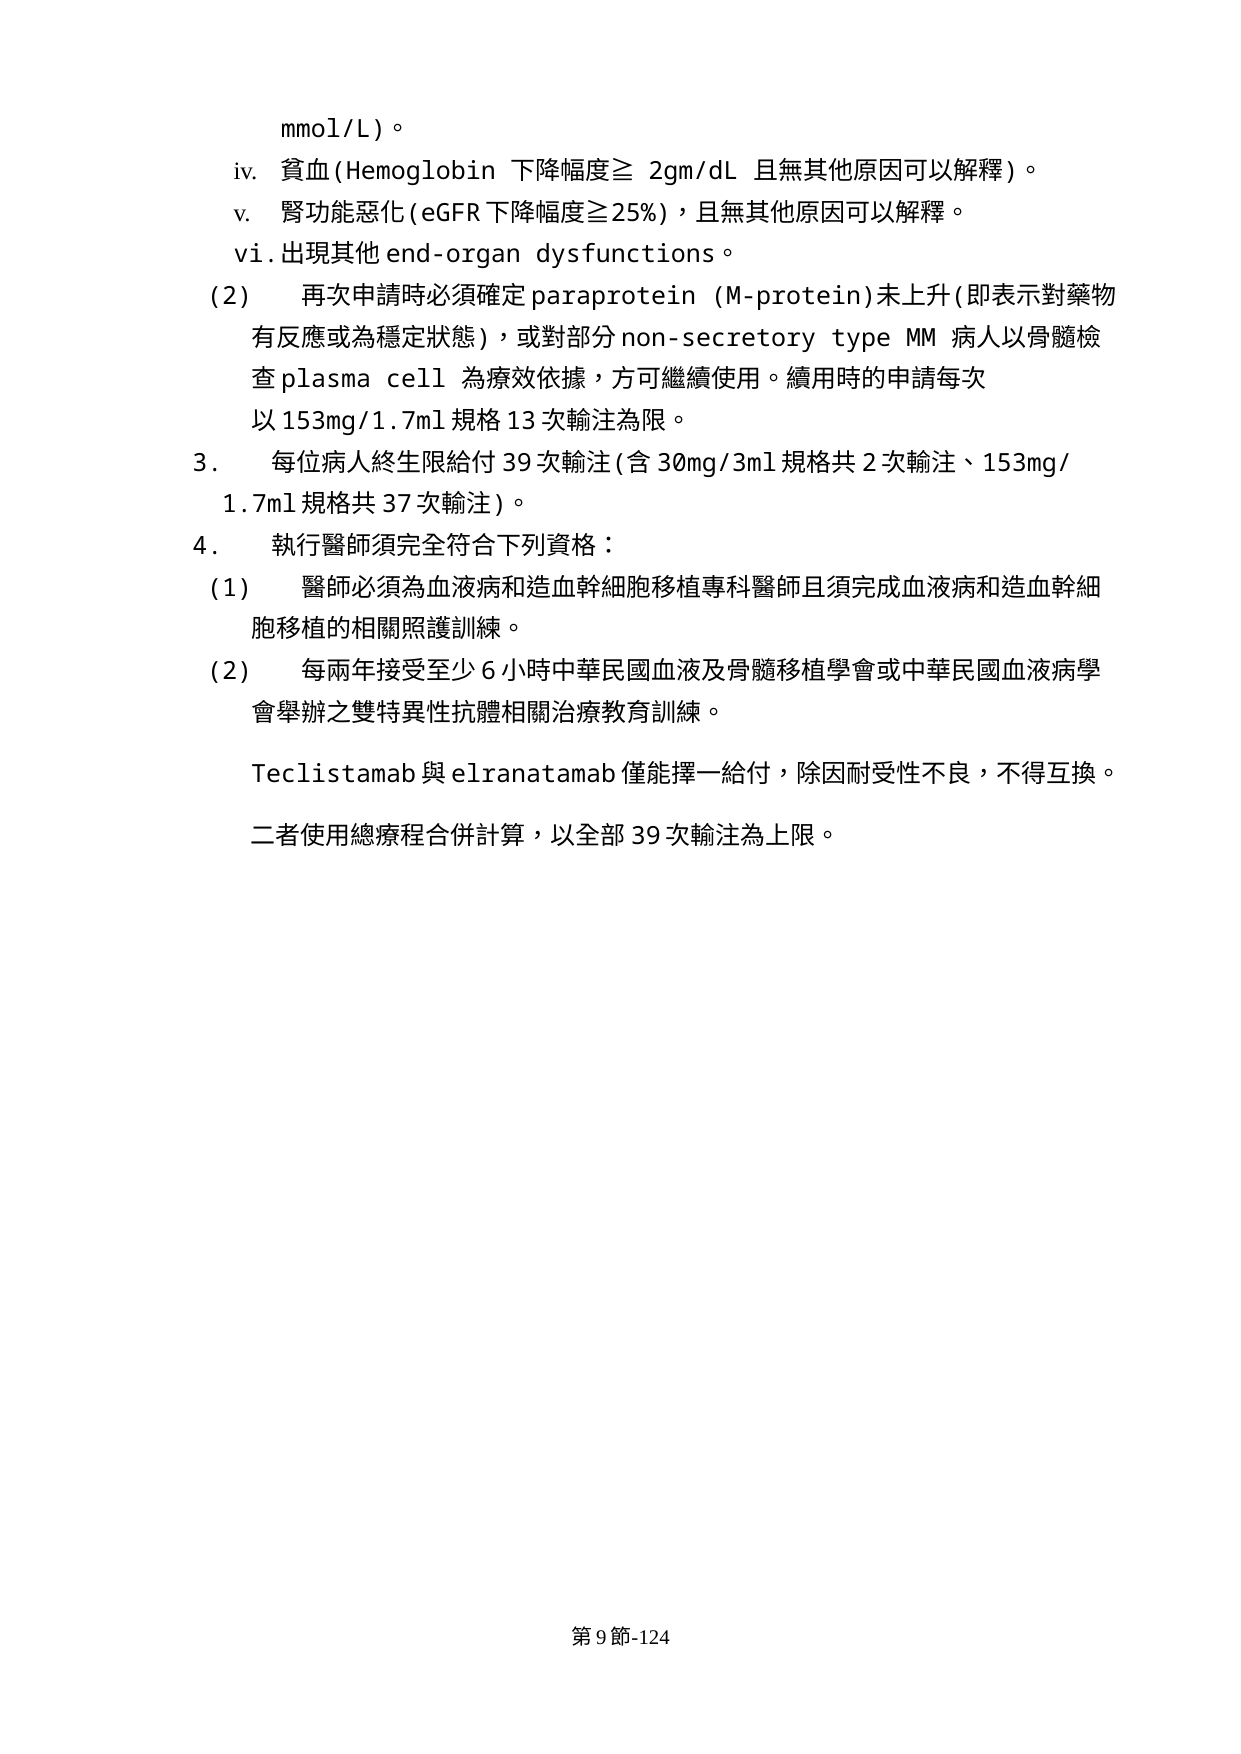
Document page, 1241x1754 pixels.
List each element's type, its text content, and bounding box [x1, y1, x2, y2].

list 每位病人終生限給付39次輸注(含30mg/3ml規格共2次輸注、153mg/1.7ml規格共37次輸注)。 [192, 438, 1122, 521]
list 腎功能惡化(eGFR下降幅度≧25%)，且無其他原因可以解釋。 [233, 188, 1122, 229]
list mmol/L)。 [218, 104, 1122, 146]
list 再次申請時必須確定paraprotein (M-protein)未上升(即表示對藥物有反應或為穩定狀態)，或對部分non-secretory type MM 病人以骨髓檢查plasma cell 為療效依據，方可繼續使用。續用時的申請每次以153mg/1.7ml規格13次輸注為限。 [207, 271, 1122, 438]
list 每兩年接受至少6小時中華民國血液及骨髓移植學會或中華民國血液病學會舉辦之雙特異性抗體相關治療教育訓練。 [207, 646, 1122, 729]
list 執行醫師須完全符合下列資格： [192, 521, 1122, 563]
list 醫師必須為血液病和造血幹細胞移植專科醫師且須完成血液病和造血幹細胞移植的相關照護訓練。 [207, 563, 1122, 646]
text Teclistamab與elranatamab僅能擇一給付，除因耐受性不良，不得互換。二者使用總療程合併計算，以全部39次輸注為上限。 [251, 729, 1122, 854]
list 出現其他end-organ dysfunctions。 [233, 229, 1122, 271]
list 貧血(Hemoglobin 下降幅度≧ 2gm/dL 且無其他原因可以解釋)。 [233, 146, 1122, 188]
